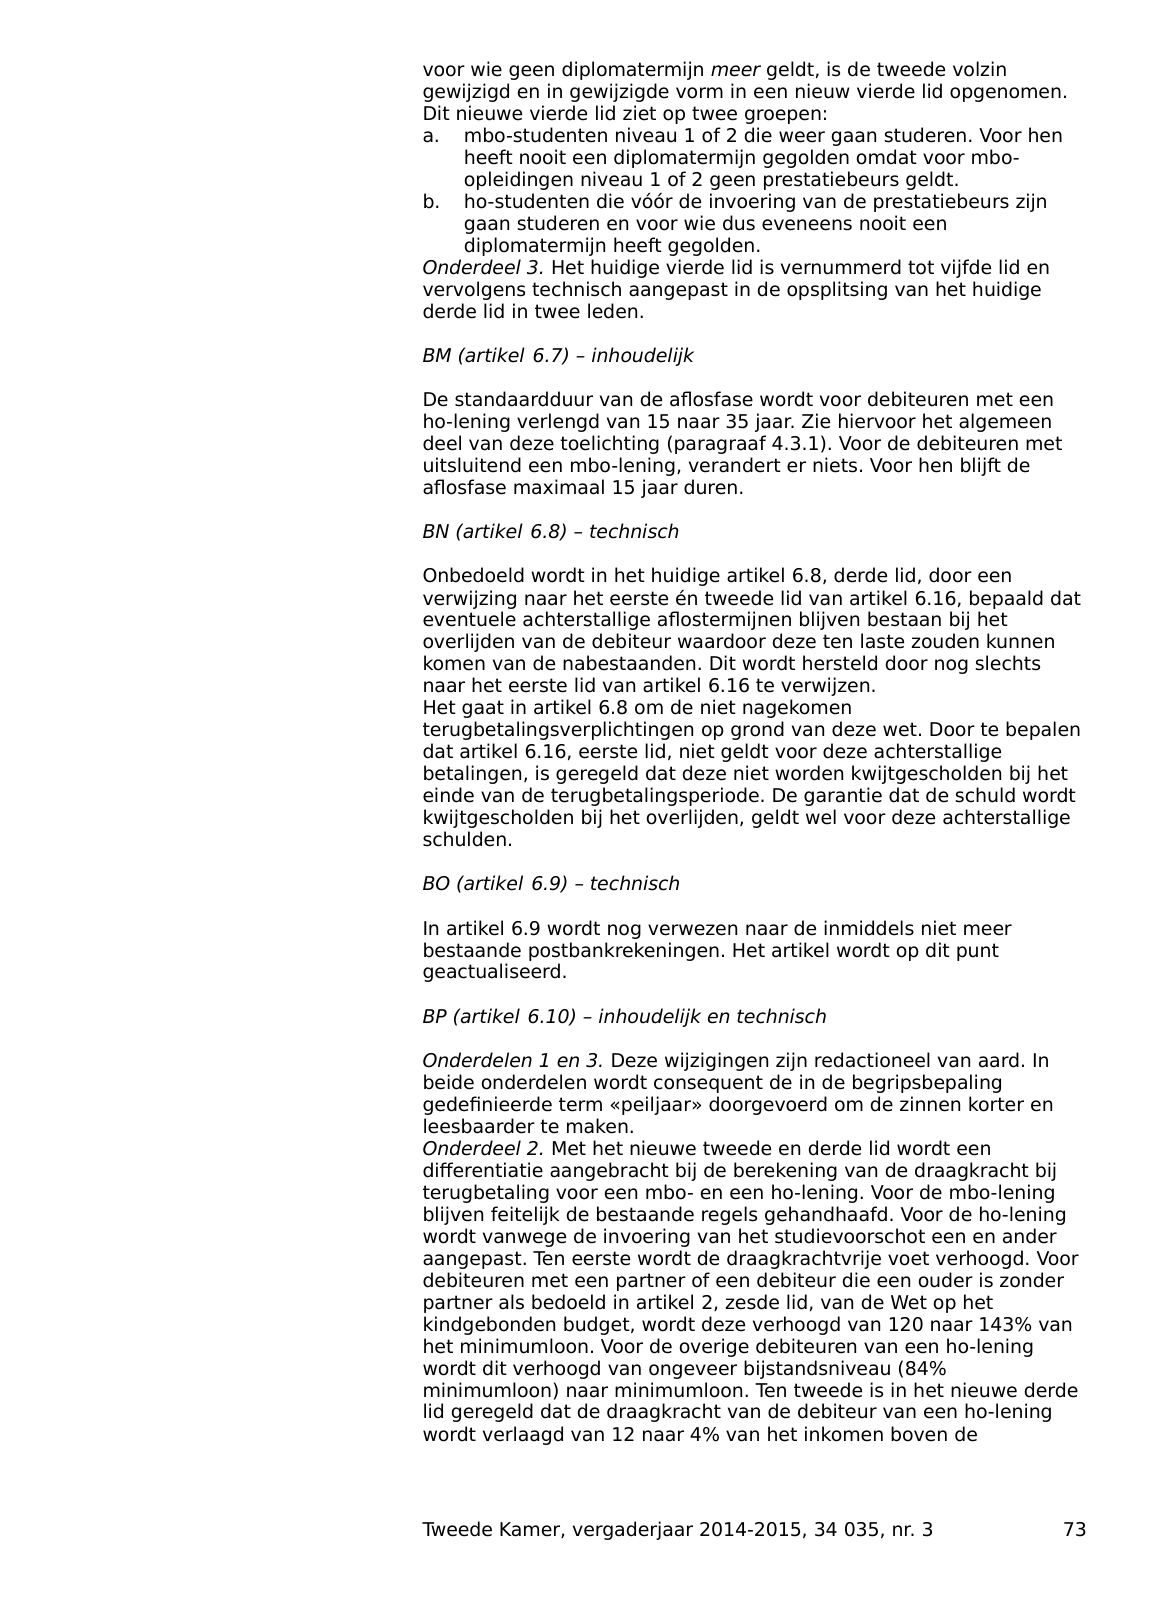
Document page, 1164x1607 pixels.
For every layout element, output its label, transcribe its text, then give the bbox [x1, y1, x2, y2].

subtitle BN (artikel 6.8) – technisch [422, 521, 1087, 543]
text voor wie geen diplomatermijn meer geldt, is de tweede volzin gewijzigd en in gewijzigde vorm in een nieuw vierde lid opgenomen. Dit nieuwe vierde lid ziet op twee groepen: [422, 59, 1087, 125]
text Onderdelen 1 en 3. Deze wijzigingen zijn redactioneel van aard. In beide onderdelen wordt consequent de in de begripsbepaling gedefinieerde term «peiljaar» doorgevoerd om de zinnen korter en leesbaarder te maken. [422, 1050, 1087, 1138]
text b. ho-studenten die vóór de invoering van de prestatiebeurs zijn gaan studeren en voor wie dus eveneens nooit een diplomatermijn heeft gegolden. [422, 191, 1087, 257]
subtitle BP (artikel 6.10) – inhoudelijk en technisch [422, 1006, 1087, 1028]
text a. mbo-studenten niveau 1 of 2 die weer gaan studeren. Voor hen heeft nooit een diplomatermijn gegolden omdat voor mbo-opleidingen niveau 1 of 2 geen prestatiebeurs geldt. [422, 125, 1087, 191]
subtitle BM (artikel 6.7) – inhoudelijk [422, 345, 1087, 367]
text Onderdeel 3. Het huidige vierde lid is vernummerd tot vijfde lid en vervolgens technisch aangepast in de opsplitsing van het huidige derde lid in twee leden. [422, 257, 1087, 323]
subtitle BO (artikel 6.9) – technisch [422, 873, 1087, 895]
text Onderdeel 2. Met het nieuwe tweede en derde lid wordt een differentiatie aangebracht bij de berekening van de draagkracht bij terugbetaling voor een mbo- en een ho-lening. Voor de mbo-lening blijven feitelijk de bestaande regels gehandhaafd. Voor de ho-lening wordt vanwege de invoering van het studievoorschot een en ander aangepast. Ten eerste wordt de draagkrachtvrije voet verhoogd. Voor debiteuren met een partner of een debiteur die een ouder is zonder partner als bedoeld in artikel 2, zesde lid, van de Wet op het kindgebonden budget, wordt deze verhoogd van 120 naar 143% van het minimumloon. Voor de overige debiteuren van een ho-lening wordt dit verhoogd van ongeveer bijstandsniveau (84% minimumloon) naar minimumloon. Ten tweede is in het nieuwe derde lid geregeld dat de draagkracht van de debiteur van een ho-lening wordt verlaagd van 12 naar 4% van het inkomen boven de [422, 1138, 1087, 1445]
text Het gaat in artikel 6.8 om de niet nagekomen terugbetalingsverplichtingen op grond van deze wet. Door te bepalen dat artikel 6.16, eerste lid, niet geldt voor deze achterstallige betalingen, is geregeld dat deze niet worden kwijtgescholden bij het einde van de terugbetalingsperiode. De garantie dat de schuld wordt kwijtgescholden bij het overlijden, geldt wel voor deze achterstallige schulden. [422, 697, 1087, 851]
text Onbedoeld wordt in het huidige artikel 6.8, derde lid, door een verwijzing naar het eerste én tweede lid van artikel 6.16, bepaald dat eventuele achterstallige aflostermijnen blijven bestaan bij het overlijden van de debiteur waardoor deze ten laste zouden kunnen komen van de nabestaanden. Dit wordt hersteld door nog slechts naar het eerste lid van artikel 6.16 te verwijzen. [422, 565, 1087, 697]
text De standaardduur van de aflosfase wordt voor debiteuren met een ho-lening verlengd van 15 naar 35 jaar. Zie hiervoor het algemeen deel van deze toelichting (paragraaf 4.3.1). Voor de debiteuren met uitsluitend een mbo-lening, verandert er niets. Voor hen blijft de aflosfase maximaal 15 jaar duren. [422, 389, 1087, 499]
text In artikel 6.9 wordt nog verwezen naar de inmiddels niet meer bestaande postbankrekeningen. Het artikel wordt op dit punt geactualiseerd. [422, 917, 1087, 983]
